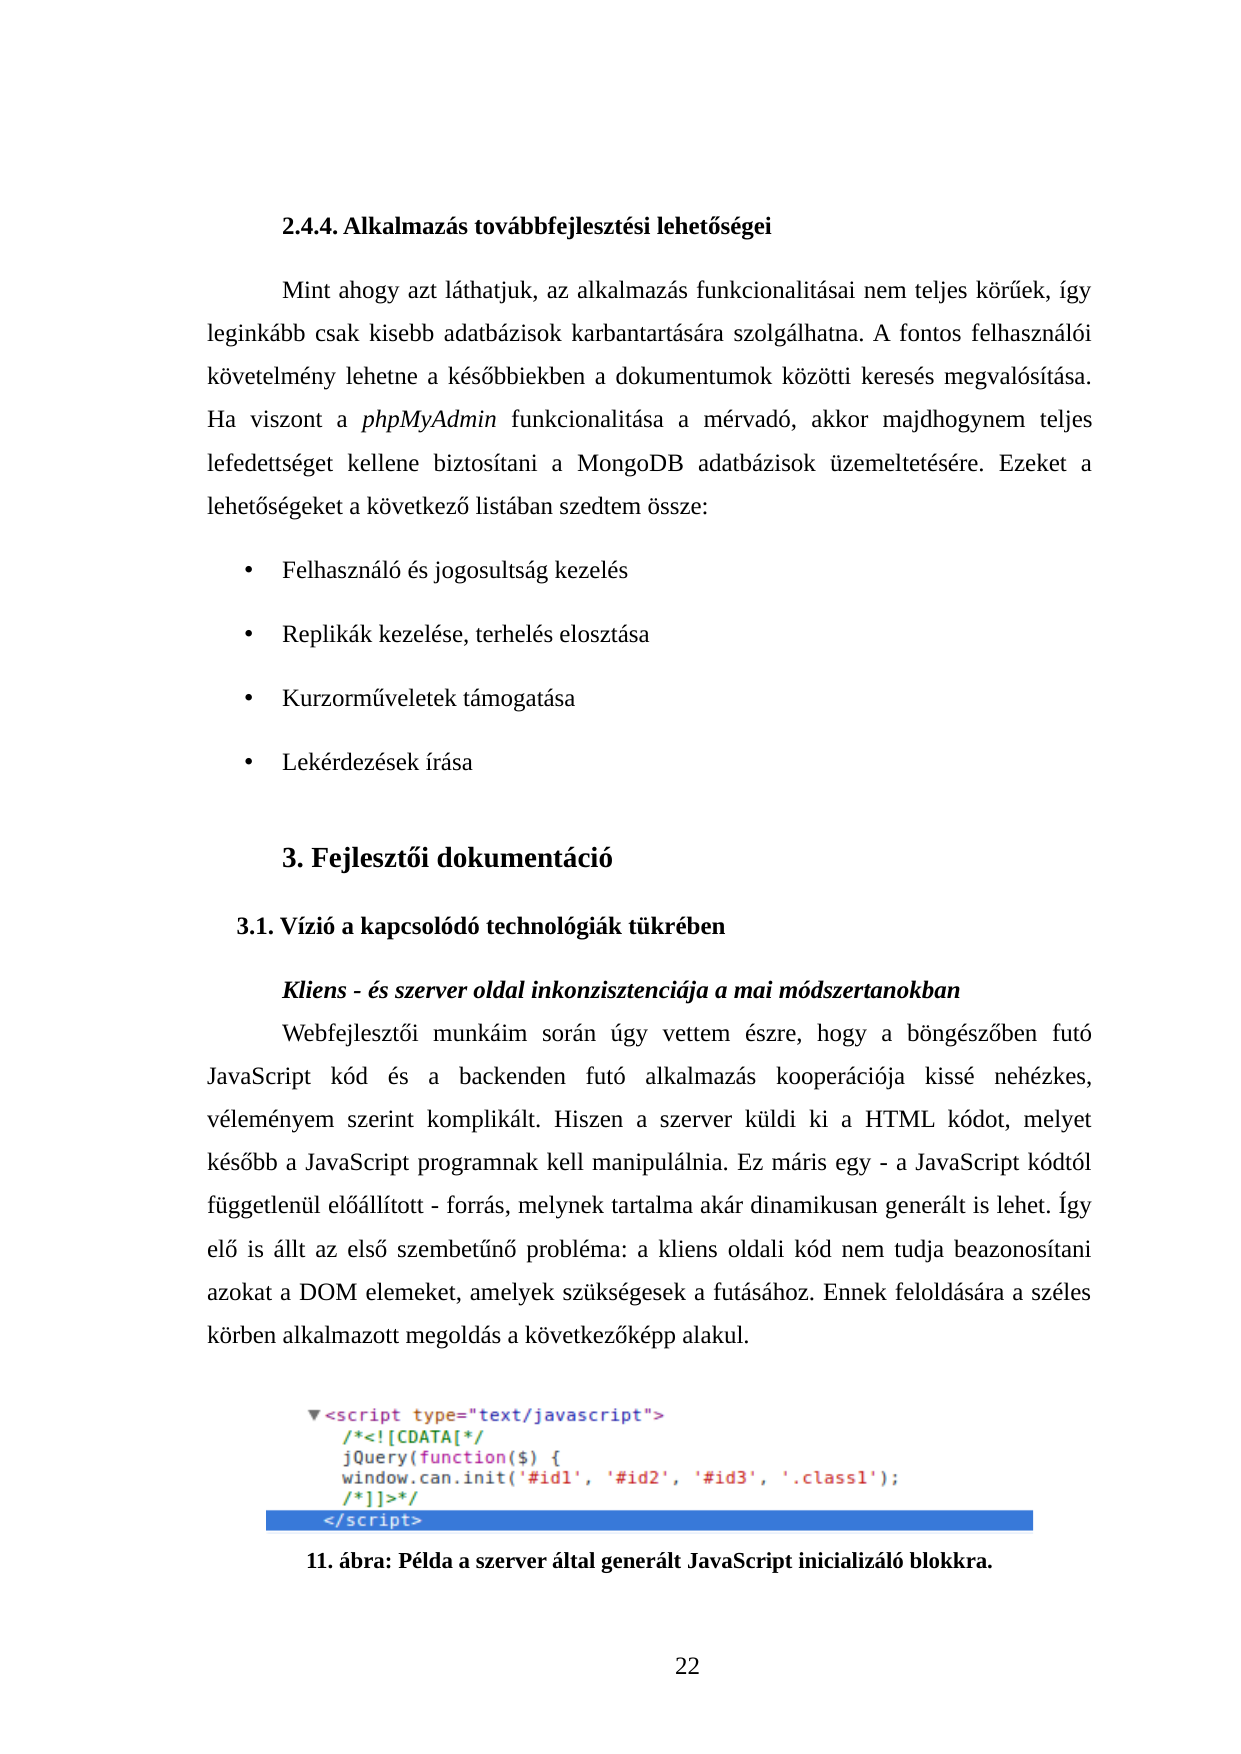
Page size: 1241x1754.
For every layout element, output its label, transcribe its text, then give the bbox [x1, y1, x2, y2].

text Mint ahogy azt láthatjuk, az alkalmazás funkcionalitásai nem teljes körűek, így leginkább csak kisebb adatbázisok karbantartására szolgálhatna. A fontos felhasználói követelmény lehetne a későbbiekben a dokumentumok közötti keresés megvalósítása. Ha viszont a phpMyAdmin funkcionalitása a mérvadó, akkor majdhogynem teljes lefedettséget kellene biztosítani a MongoDB adatbázisok üzemeltetésére. Ezeket a lehetőségeket a következő listában szedtem össze: [207, 275, 1092, 519]
text 11. ábra: Példa a szerver által generált JavaScript inicializáló blokkra. [207, 1384, 1092, 1573]
picture [266, 1404, 1034, 1534]
subtitle 2.4.4. Alkalmazás továbbfejlesztési lehetőségei [244, 211, 1092, 240]
list Lekérdezések írása [244, 747, 1092, 775]
subtitle 3. Fejlesztői dokumentáció [207, 840, 1092, 873]
text Webfejlesztői munkáim során úgy vettem észre, hogy a böngészőben futó JavaScript kód és a backenden futó alkalmazás kooperációja kissé nehézkes, véleményem szerint komplikált. Hiszen a szerver küldi ki a HTML kódot, melyet később a JavaScript programnak kell manipulálnia. Ez máris egy - a JavaScript kódtól függetlenül előállított - forrás, melynek tartalma akár dinamikusan generált is lehet. Így elő is állt az első szembetűnő probléma: a kliens oldali kód nem tudja beazonosítani azokat a DOM elemeket, amelyek szükségesek a futásához. Ennek feloldására a széles körben alkalmazott megoldás a következőképp alakul. [207, 1018, 1092, 1349]
subtitle Kliens - és szerver oldal inkonzisztenciája a mai módszertanokban [244, 975, 1092, 1004]
list Felhasználó és jogosultság kezelés [244, 555, 1092, 583]
list Replikák kezelése, terhelés elosztása [244, 619, 1092, 647]
subtitle 3.1. Vízió a kapcsolódó technológiák tükrében [207, 911, 1092, 940]
list Kurzorműveletek támogatása [244, 683, 1092, 711]
